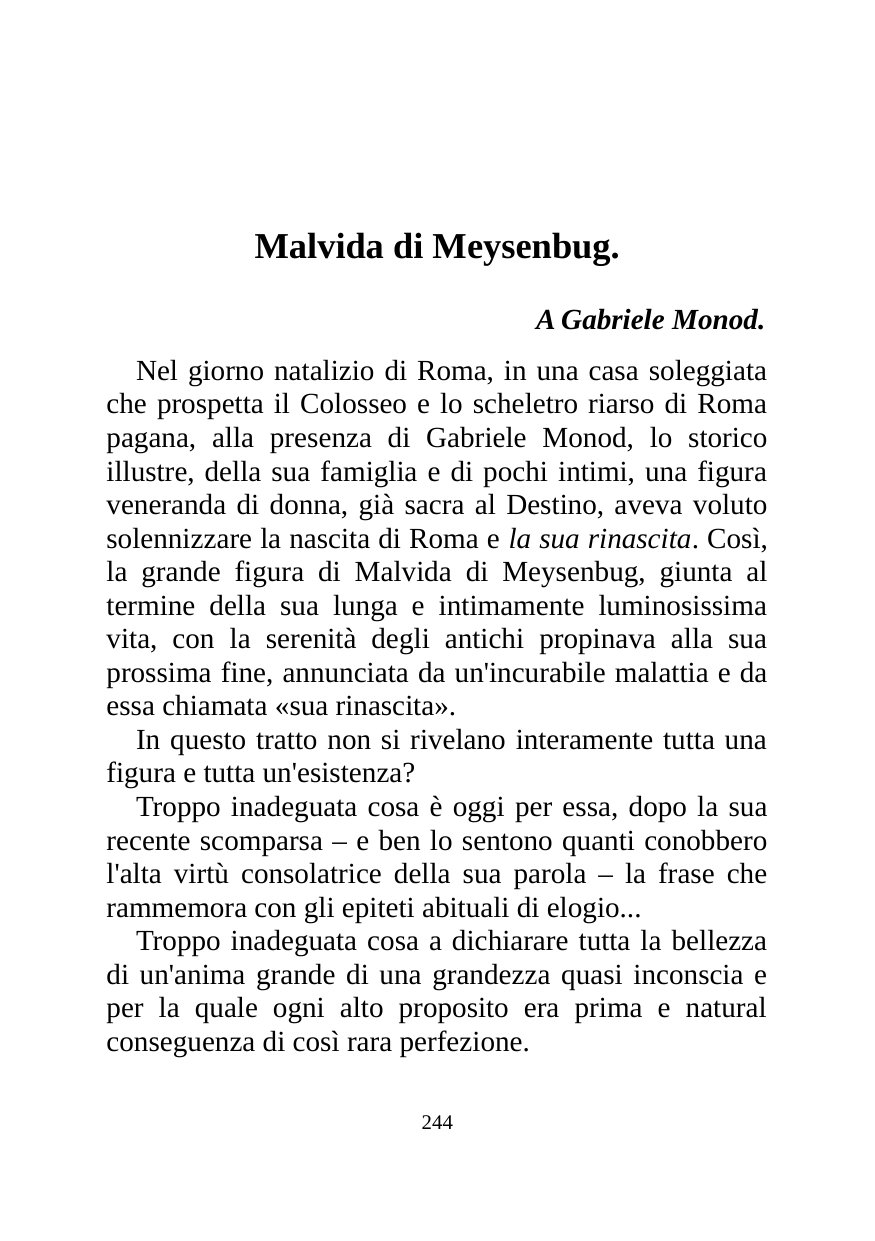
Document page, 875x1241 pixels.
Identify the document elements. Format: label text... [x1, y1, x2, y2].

text In questo tratto non si rivelano interamente tutta una figura e tutta un'esistenza? [106, 722, 768, 789]
text Troppo inadeguata cosa è oggi per essa, dopo la sua recente scomparsa – e ben lo sentono quanti conobbero l'alta virtù consolatrice della sua parola – la frase che rammemora con gli epiteti abituali di elogio... [106, 789, 768, 923]
text Nel giorno natalizio di Roma, in una casa soleggiata che prospetta il Colosseo e lo scheletro riarso di Roma pagana, alla presenza di Gabriele Monod, lo storico illustre, della sua famiglia e di pochi intimi, una figura veneranda di donna, già sacra al Destino, aveva voluto solennizzare la nascita di Roma e la sua rinascita. Così, la grande figura di Malvida di Meysenbug, giunta al termine della sua lunga e intimamente luminosissima vita, con la serenità degli antichi propinava alla sua prossima fine, annunciata da un'incurabile malattia e da essa chiamata «sua rinascita». [106, 353, 768, 722]
text A Gabriele Monod. [106, 302, 768, 335]
text Troppo inadeguata cosa a dichiarare tutta la bellezza di un'anima grande di una grandezza quasi inconscia e per la quale ogni alto proposito era prima e natural conseguenza di così rara perfezione. [106, 923, 768, 1057]
subtitle Malvida di Meysenbug. [106, 224, 768, 266]
